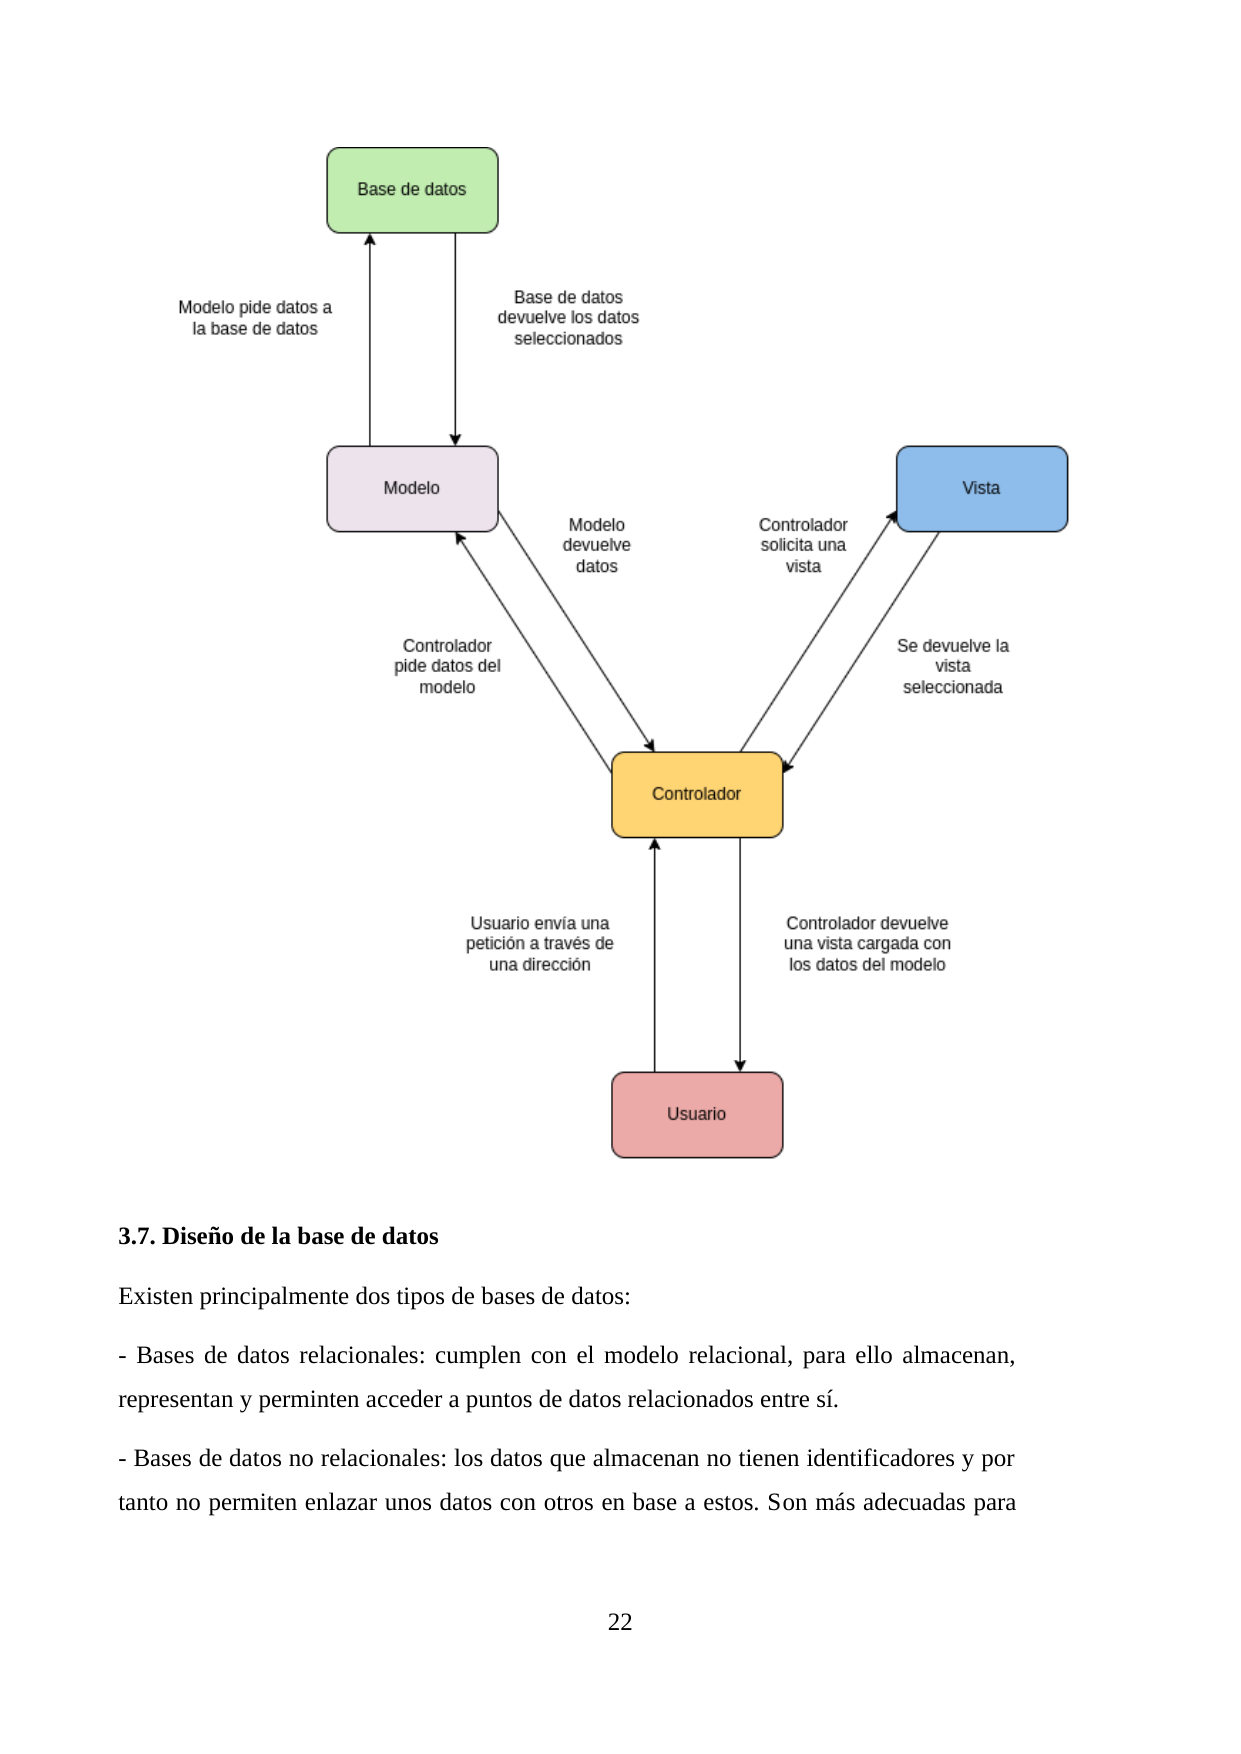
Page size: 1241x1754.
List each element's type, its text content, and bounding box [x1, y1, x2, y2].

text - Bases de datos relacionales: cumplen con el modelo relacional, para ello almacenan, representan y perminten acceder a puntos de datos relacionados entre sí. [118, 1341, 1017, 1412]
text Existen principalmente dos tipos de bases de datos: [118, 1281, 1017, 1309]
picture [171, 147, 1070, 1160]
text - Bases de datos no relacionales: los datos que almacenan no tienen identificadores y por tanto no permiten enlazar unos datos con otros en base a estos. Son más adecuadas para [118, 1443, 1017, 1515]
text 3.7. Diseño de la base de datos [118, 1221, 1017, 1250]
